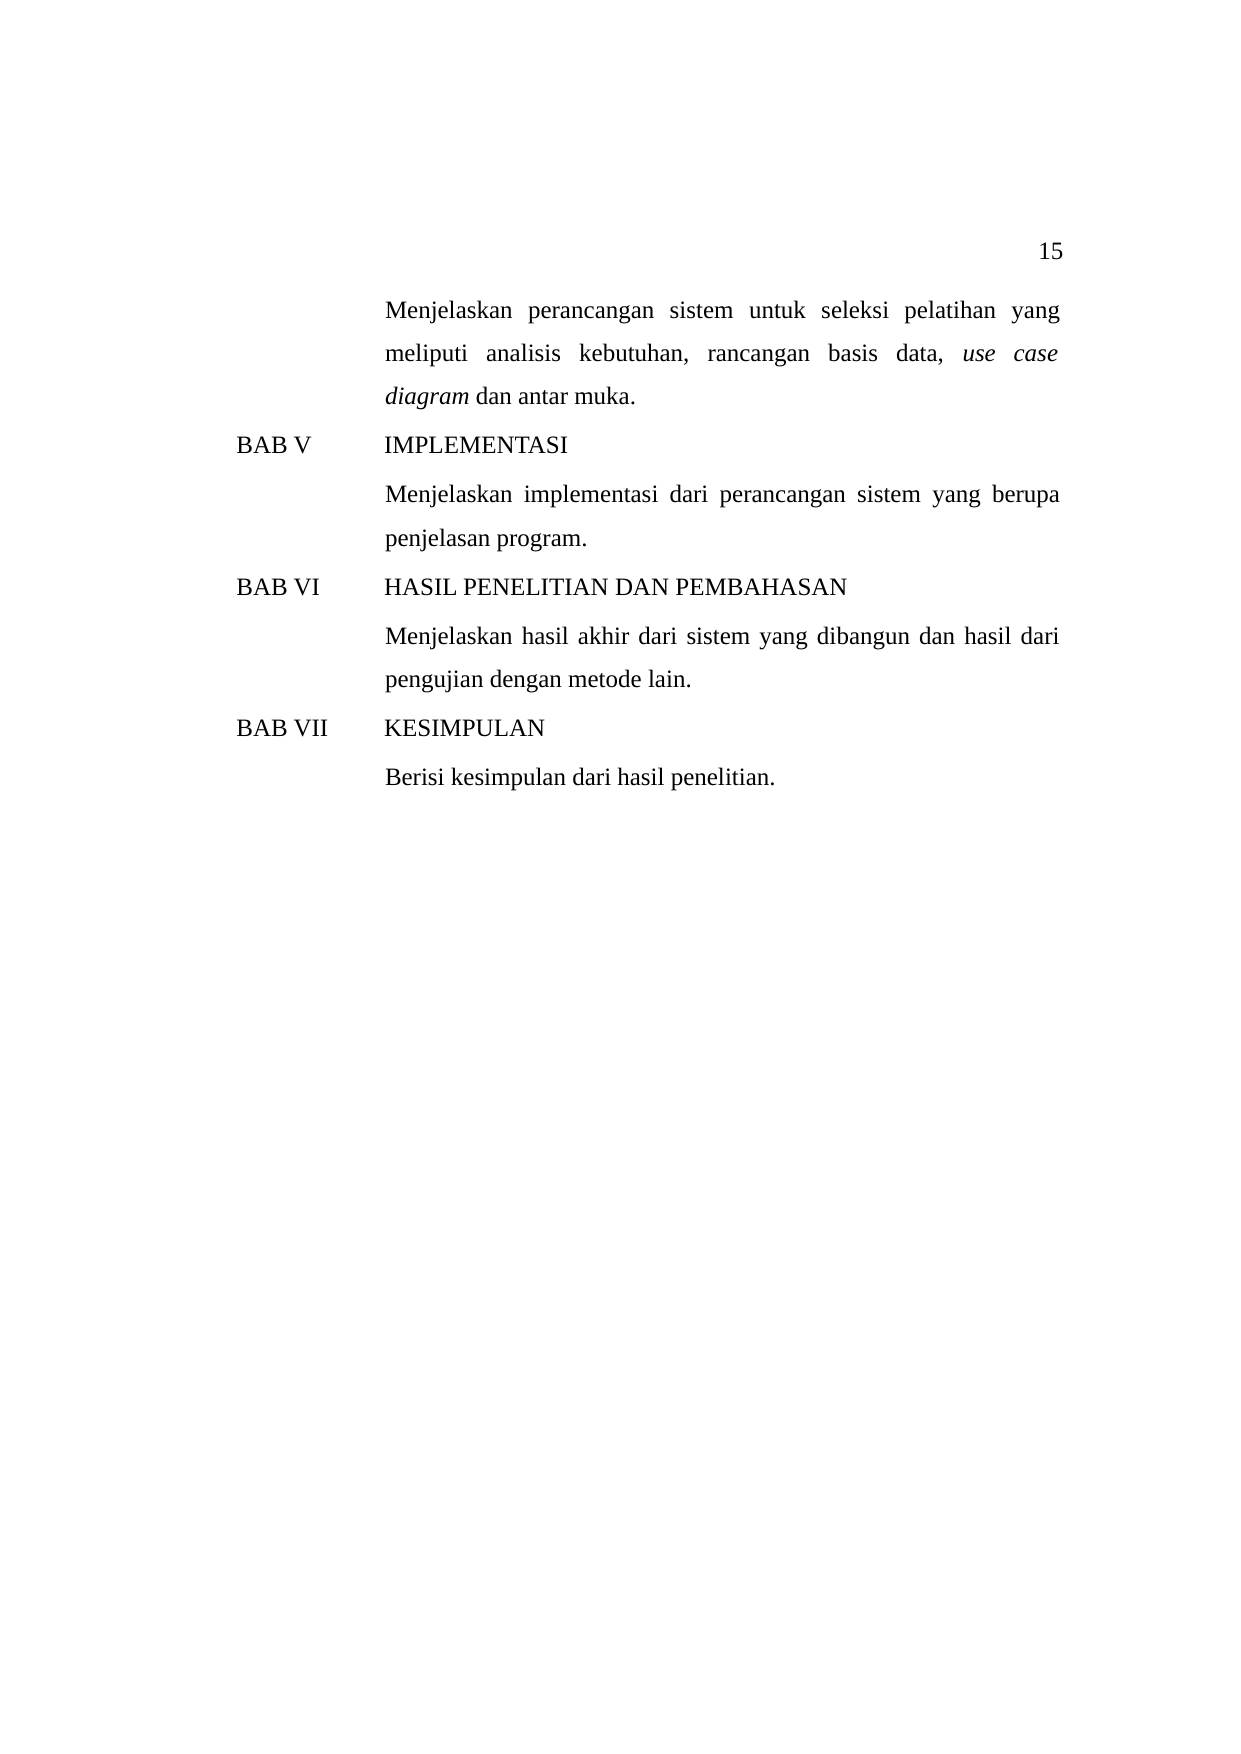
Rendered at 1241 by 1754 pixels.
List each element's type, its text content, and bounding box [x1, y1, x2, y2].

text Menjelaskan perancangan sistem untuk seleksi pelatihan yang meliputi analisis kebutuhan, rancangan basis data, use case diagram dan antar muka. [385, 295, 1060, 410]
text Menjelaskan hasil akhir dari sistem yang dibangun dan hasil dari pengujian dengan metode lain. [385, 621, 1060, 693]
text Menjelaskan implementasi dari perancangan sistem yang berupa penjelasan program. [385, 479, 1060, 551]
text BAB V IMPLEMENTASI [236, 431, 1063, 459]
text BAB VII KESIMPULAN [236, 713, 1063, 742]
text Berisi kesimpulan dari hasil penelitian. [385, 762, 1060, 791]
text BAB VI HASIL PENELITIAN DAN PEMBAHASAN [236, 572, 1063, 601]
